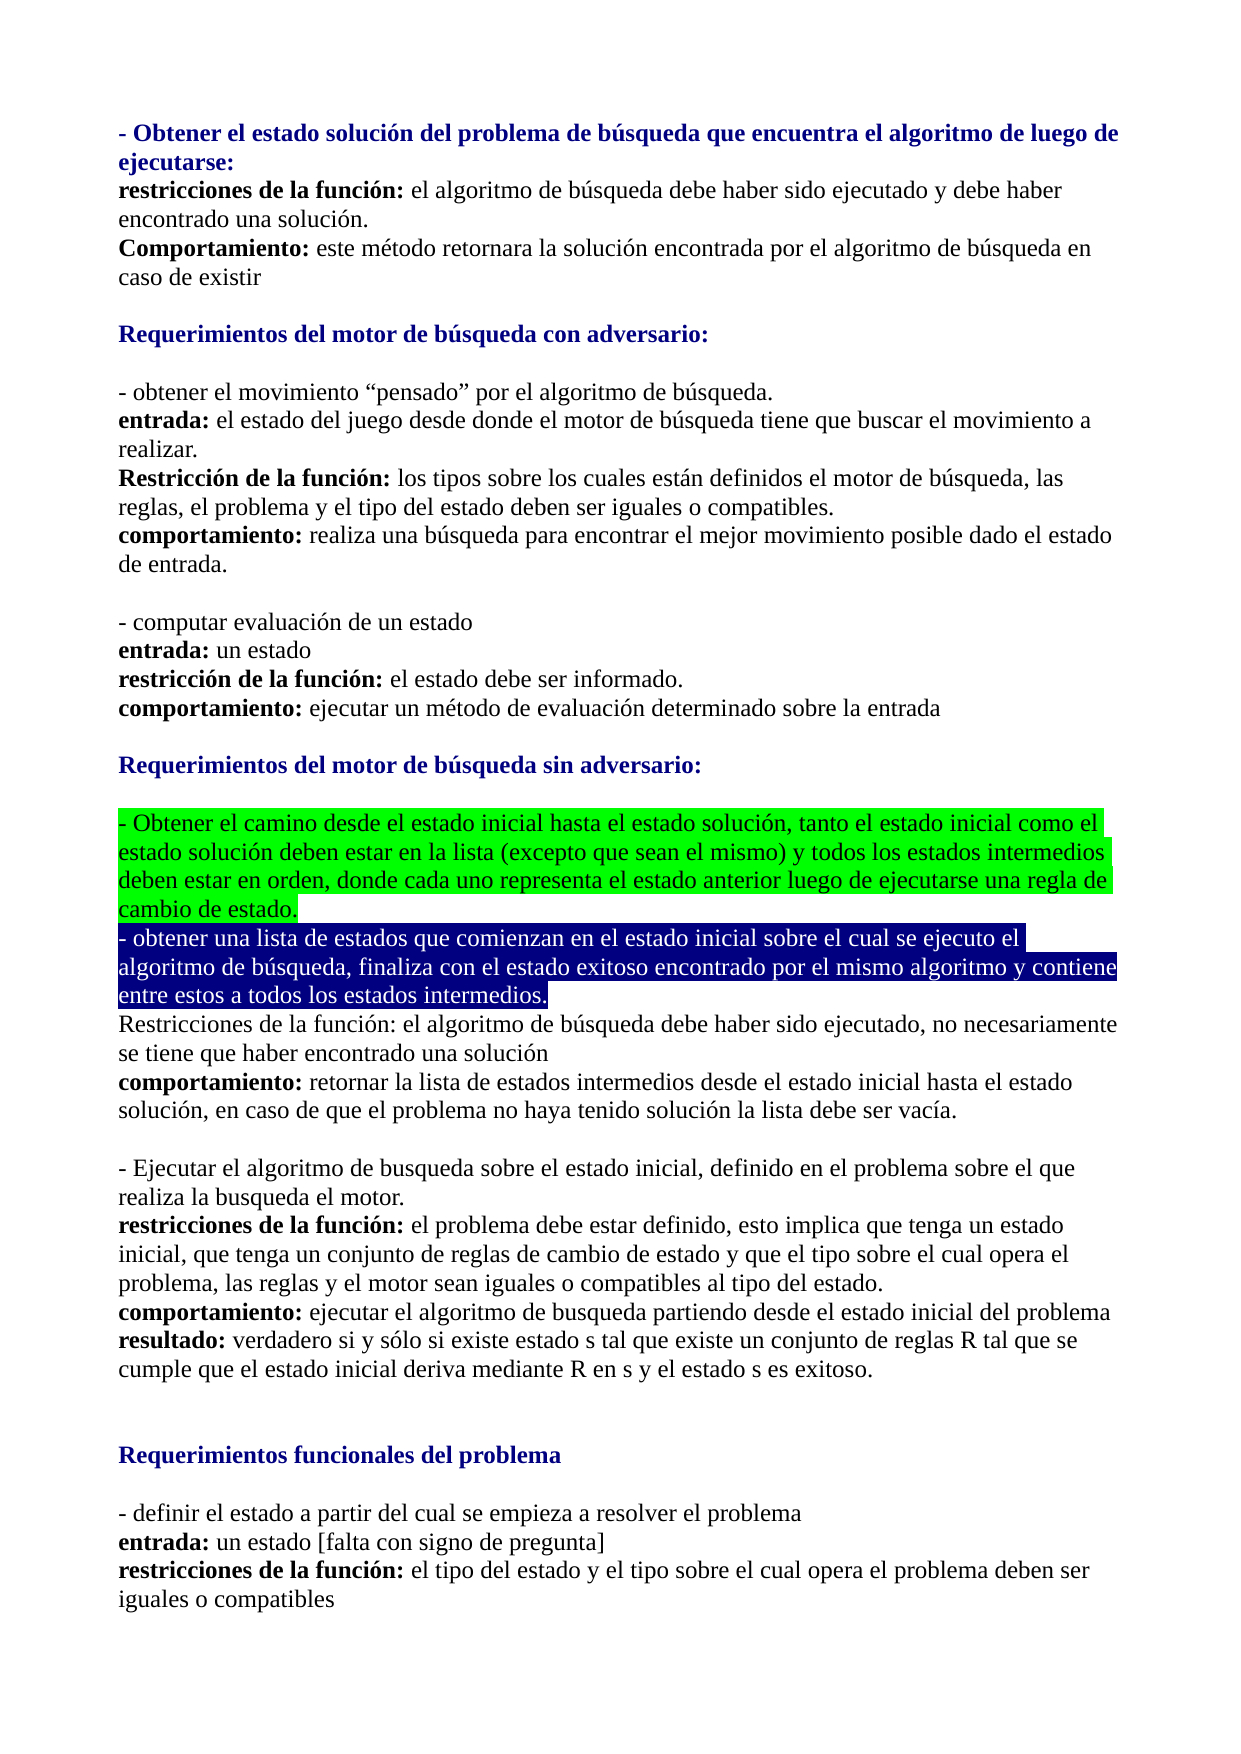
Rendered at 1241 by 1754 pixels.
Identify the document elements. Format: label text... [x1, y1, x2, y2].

text - obtener el movimiento “pensado” por el algoritmo de búsqueda. [118, 377, 1122, 406]
text - obtener una lista de estados que comienzan en el estado inicial sobre el cual se ejecuto el algoritmo de búsqueda, finaliza con el estado exitoso encontrado por el mismo algoritmo y contiene entre estos a todos los estados intermedios. [118, 923, 1122, 1009]
text comportamiento: retornar la lista de estados intermedios desde el estado inicial hasta el estado solución, en caso de que el problema no haya tenido solución la lista debe ser vacía. [118, 1067, 1122, 1124]
text - Obtener el estado solución del problema de búsqueda que encuentra el algoritmo de luego de ejecutarse: [118, 118, 1122, 176]
text restricciones de la función: el algoritmo de búsqueda debe haber sido ejecutado y debe haber encontrado una solución. [118, 176, 1122, 233]
text comportamiento: realiza una búsqueda para encontrar el mejor movimiento posible dado el estado de entrada. [118, 521, 1122, 578]
text - Ejecutar el algoritmo de busqueda sobre el estado inicial, definido en el problema sobre el que realiza la busqueda el motor. [118, 1153, 1122, 1211]
text entrada: el estado del juego desde donde el motor de búsqueda tiene que buscar el movimiento a realizar. [118, 406, 1122, 463]
text - definir el estado a partir del cual se empieza a resolver el problema [118, 1498, 1122, 1527]
text Requerimientos del motor de búsqueda sin adversario: [118, 751, 1122, 779]
text entrada: un estado [118, 636, 1122, 664]
text - computar evaluación de un estado [118, 607, 1122, 636]
text restricción de la función: el estado debe ser informado. [118, 664, 1122, 693]
text Comportamiento: este método retornara la solución encontrada por el algoritmo de búsqueda en caso de existir [118, 233, 1122, 291]
text Requerimientos funcionales del problema [118, 1441, 1122, 1469]
text restricciones de la función: el tipo del estado y el tipo sobre el cual opera el problema deben ser iguales o compatibles [118, 1556, 1122, 1613]
text entrada: un estado [falta con signo de pregunta] [118, 1527, 1122, 1556]
text restricciones de la función: el problema debe estar definido, esto implica que tenga un estado inicial, que tenga un conjunto de reglas de cambio de estado y que el tipo sobre el cual opera el problema, las reglas y el motor sean iguales o compatibles al tipo del estado. [118, 1211, 1122, 1297]
text comportamiento: ejecutar un método de evaluación determinado sobre la entrada [118, 693, 1122, 722]
text Restricción de la función: los tipos sobre los cuales están definidos el motor de búsqueda, las reglas, el problema y el tipo del estado deben ser iguales o compatibles. [118, 463, 1122, 521]
text comportamiento: ejecutar el algoritmo de busqueda partiendo desde el estado inicial del problema [118, 1297, 1122, 1326]
text Restricciones de la función: el algoritmo de búsqueda debe haber sido ejecutado, no necesariamente se tiene que haber encontrado una solución [118, 1009, 1122, 1067]
text resultado: verdadero si y sólo si existe estado s tal que existe un conjunto de reglas R tal que se cumple que el estado inicial deriva mediante R en s y el estado s es exitoso. [118, 1326, 1122, 1383]
text - Obtener el camino desde el estado inicial hasta el estado solución, tanto el estado inicial como el estado solución deben estar en la lista (excepto que sean el mismo) y todos los estados intermedios deben estar en orden, donde cada uno representa el estado anterior luego de ejecutarse una regla de cambio de estado. [118, 808, 1122, 923]
text Requerimientos del motor de búsqueda con adversario: [118, 319, 1122, 348]
